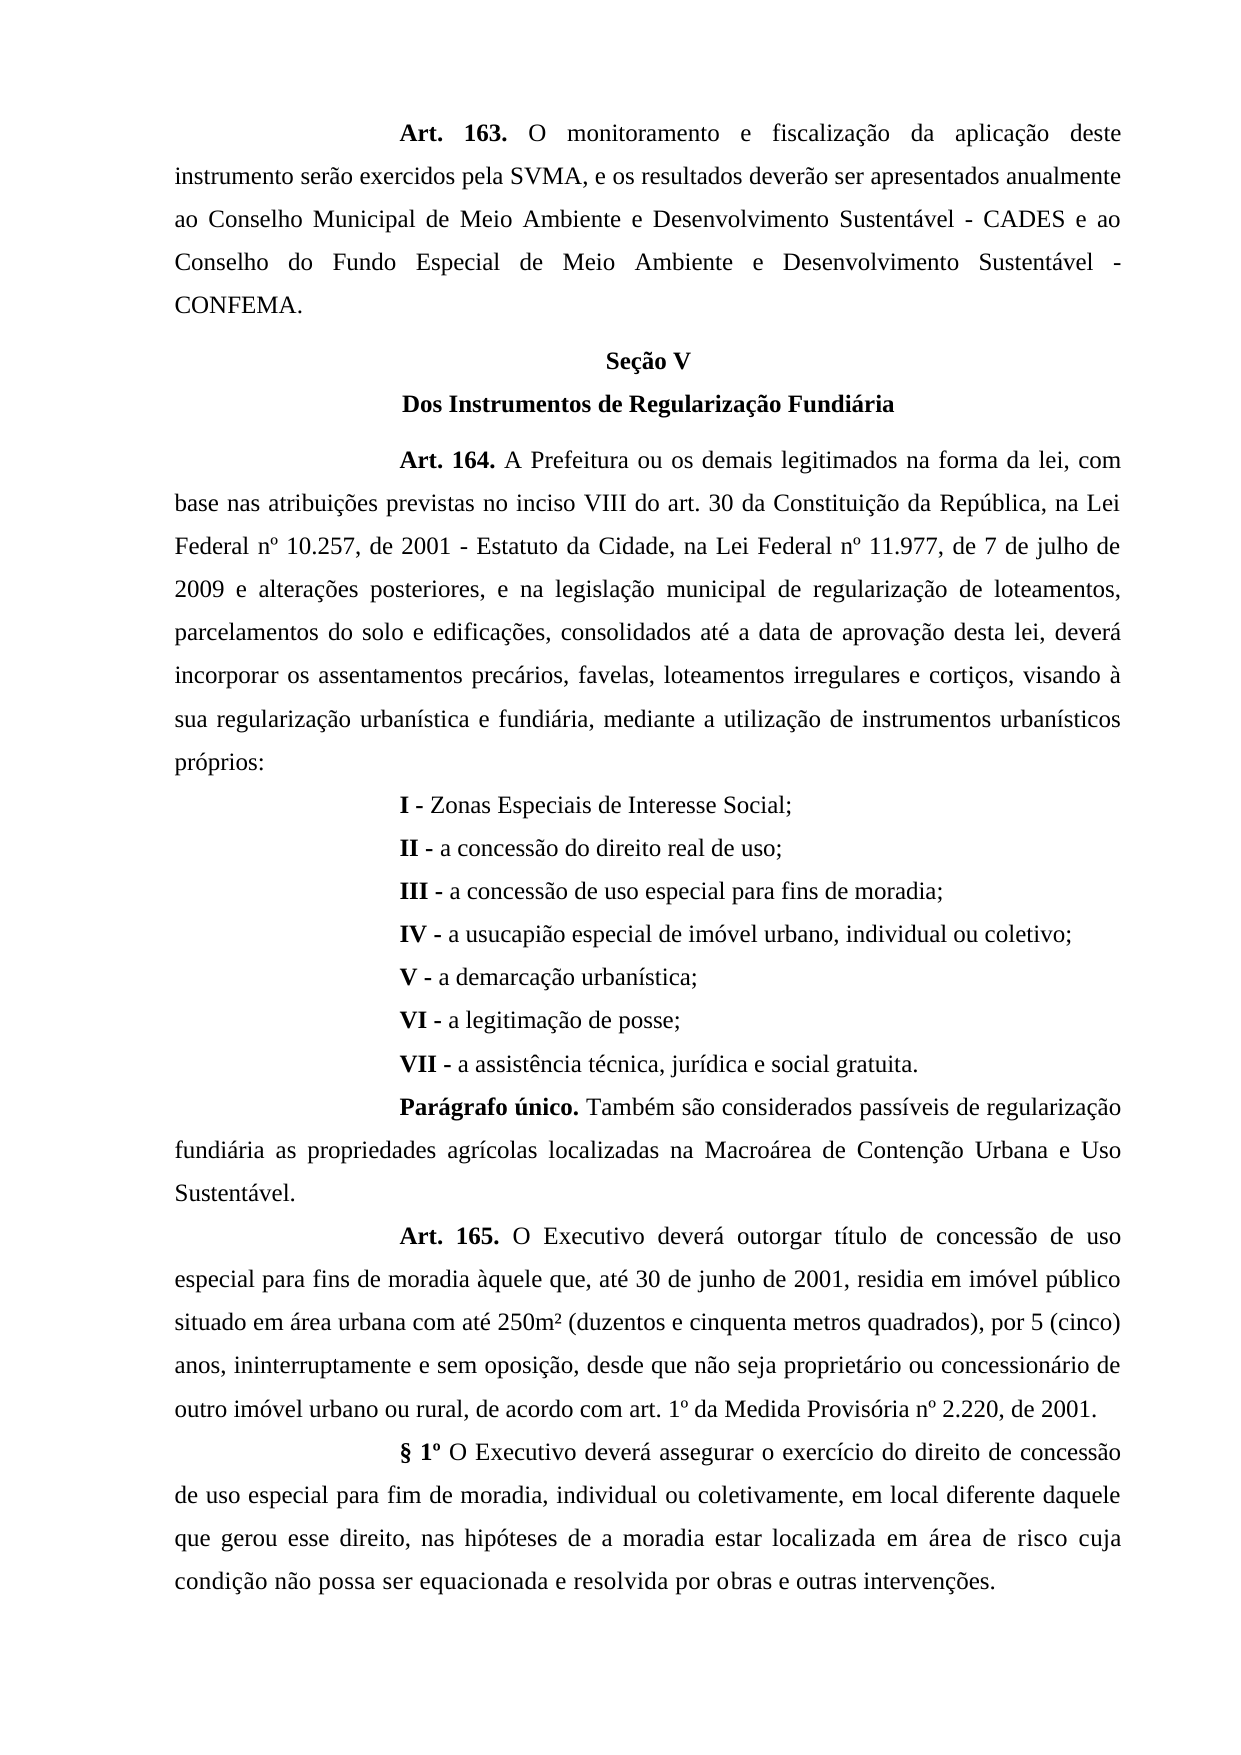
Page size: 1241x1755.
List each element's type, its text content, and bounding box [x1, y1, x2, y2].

text Art. 164. A Prefeitura ou os demais legitimados na forma da lei, com base nas atribuições previstas no inciso VIII do art. 30 da Constituição da República, na Lei Federal nº 10.257, de 2001 - Estatuto da Cidade, na Lei Federal nº 11.977, de 7 de julho de 2009 e alterações posteriores, e na legislação municipal de regularização de loteamentos, parcelamentos do solo e edificações, consolidados até a data de aprovação desta lei, deverá incorporar os assentamentos precários, favelas, loteamentos irregulares e cortiços, visando à sua regularização urbanística e fundiária, mediante a utilização de instrumentos urbanísticos próprios: [174, 445, 1122, 776]
text I - Zonas Especiais de Interesse Social; [174, 790, 1122, 819]
text Art. 163. O monitoramento e fiscalização da aplicação deste instrumento serão exercidos pela SVMA, e os resultados deverão ser apresentados anualmente ao Conselho Municipal de Meio Ambiente e Desenvolvimento Sustentável - CADES e ao Conselho do Fundo Especial de Meio Ambiente e Desenvolvimento Sustentável - CONFEMA. [174, 118, 1122, 319]
text IV - a usucapião especial de imóvel urbano, individual ou coletivo; [174, 919, 1122, 948]
text Art. 165. O Executivo deverá outorgar título de concessão de uso especial para fins de moradia àquele que, até 30 de junho de 2001, residia em imóvel público situado em área urbana com até 250m² (duzentos e cinquenta metros quadrados), por 5 (cinco) anos, ininterruptamente e sem oposição, desde que não seja proprietário ou concessionário de outro imóvel urbano ou rural, de acordo com art. 1º da Medida Provisória nº 2.220, de 2001. [174, 1221, 1122, 1422]
text V - a demarcação urbanística; [174, 962, 1122, 991]
text II - a concessão do direito real de uso; [174, 833, 1122, 862]
text Seção V [174, 346, 1122, 375]
text VII - a assistência técnica, jurídica e social gratuita. [174, 1049, 1122, 1077]
text § 1º O Executivo deverá assegurar o exercício do direito de concessão de uso especial para fim de moradia, individual ou coletivamente, em local diferente daquele que gerou esse direito, nas hipóteses de a moradia estar localizada em área de risco cuja condição não possa ser equacionada e resolvida por obras e outras intervenções. [174, 1437, 1122, 1595]
text III - a concessão de uso especial para fins de moradia; [174, 876, 1122, 905]
text VI - a legitimação de posse; [174, 1006, 1122, 1034]
text Dos Instrumentos de Regularização Fundiária [174, 389, 1122, 418]
text Parágrafo único. Também são considerados passíveis de regularização fundiária as propriedades agrícolas localizadas na Macroárea de Contenção Urbana e Uso Sustentável. [174, 1092, 1122, 1207]
